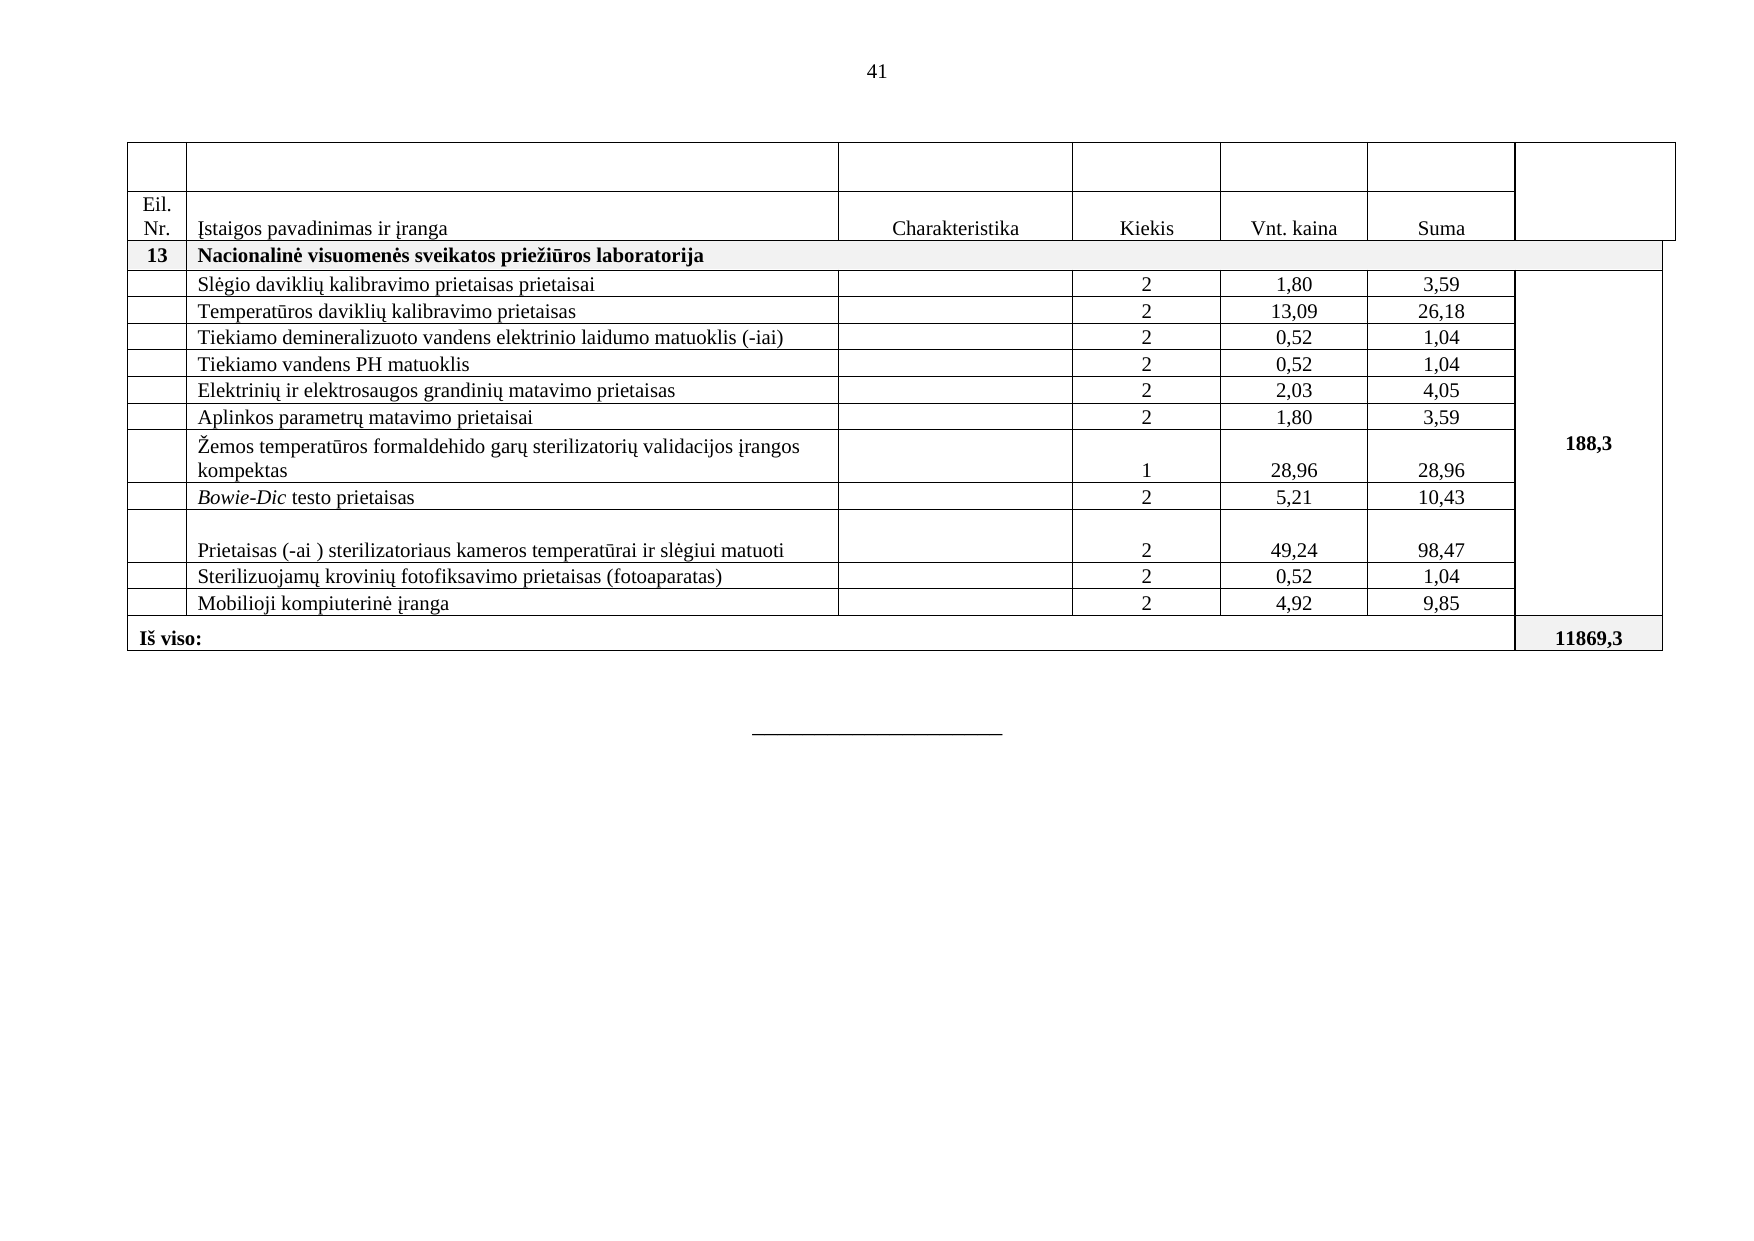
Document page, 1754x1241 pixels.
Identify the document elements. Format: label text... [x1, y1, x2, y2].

table_cell Mobilioji kompiuterinė įranga [187, 589, 838, 615]
table_cell [839, 483, 1072, 509]
table_cell 1,04 [1368, 350, 1514, 376]
table_cell Suma [1368, 192, 1514, 240]
table_cell Kiekis [1073, 192, 1220, 240]
table_cell Įstaigos pavadinimas ir įranga [187, 192, 838, 240]
table_cell [128, 377, 186, 402]
table_cell 3,59 [1368, 404, 1514, 429]
table_cell 1,04 [1368, 324, 1514, 349]
table_cell [839, 271, 1072, 296]
table_cell [1663, 323, 1675, 349]
table_cell 188,3 [1516, 271, 1662, 615]
table_cell 2 [1073, 324, 1220, 349]
table_cell Slėgio daviklių kalibravimo prietaisas prietaisai [187, 271, 838, 296]
table_cell [839, 563, 1072, 588]
table_cell 4,92 [1221, 589, 1367, 615]
table_cell [1663, 270, 1675, 296]
table_cell 9,85 [1368, 589, 1514, 615]
table_cell 11869,3 [1516, 616, 1662, 650]
table_cell [1516, 143, 1675, 240]
table_cell 49,24 [1221, 510, 1367, 562]
table_cell [128, 510, 186, 562]
table_cell [1368, 143, 1514, 191]
table_cell 2 [1073, 271, 1220, 296]
table_cell [128, 143, 186, 191]
table_cell 13 [128, 241, 186, 269]
table_cell Charakteristika [839, 192, 1072, 240]
table_cell Tiekiamo vandens PH matuoklis [187, 350, 838, 376]
table_cell [839, 297, 1072, 323]
table_cell [839, 510, 1072, 562]
table_cell 2,03 [1221, 377, 1367, 402]
table_cell Žemos temperatūros formaldehido garų sterilizatorių validacijos įrangos kompektas [187, 430, 838, 482]
table_cell [1663, 241, 1675, 269]
table_cell Elektrinių ir elektrosaugos grandinių matavimo prietaisas [187, 377, 838, 402]
table_cell Temperatūros daviklių kalibravimo prietaisas [187, 297, 838, 323]
table_cell [1663, 296, 1675, 323]
table_cell [128, 589, 186, 615]
table_cell 4,05 [1368, 377, 1514, 402]
table_cell [128, 271, 186, 296]
table_cell 2 [1073, 483, 1220, 509]
table_cell [1663, 349, 1675, 376]
table_cell 1,80 [1221, 404, 1367, 429]
table_cell [1663, 588, 1675, 615]
table_cell [128, 324, 186, 349]
table_cell 2 [1073, 563, 1220, 588]
table_cell Iš viso: [128, 616, 1514, 650]
table_cell 0,52 [1221, 563, 1367, 588]
table_cell [1073, 143, 1220, 191]
table_cell [839, 404, 1072, 429]
table_cell [839, 377, 1072, 402]
table_cell 2 [1073, 297, 1220, 323]
table_cell [187, 143, 838, 191]
table_cell 10,43 [1368, 483, 1514, 509]
table_cell [1663, 376, 1675, 402]
table_cell [128, 297, 186, 323]
table_cell [1663, 429, 1675, 482]
table_cell [839, 430, 1072, 482]
table_cell 13,09 [1221, 297, 1367, 323]
table_cell 3,59 [1368, 271, 1514, 296]
table_cell 98,47 [1368, 510, 1514, 562]
text ____________________ [118, 709, 1636, 738]
table_cell 2 [1073, 589, 1220, 615]
table_cell [1663, 482, 1675, 509]
table_cell 5,21 [1221, 483, 1367, 509]
table_cell 2 [1073, 350, 1220, 376]
table_cell [839, 324, 1072, 349]
table_cell [1663, 615, 1675, 650]
table_cell [128, 430, 186, 482]
table_cell Prietaisas (-ai ) sterilizatoriaus kameros temperatūrai ir slėgiui matuoti [187, 510, 838, 562]
table_cell 28,96 [1368, 430, 1514, 482]
table_cell [839, 350, 1072, 376]
table_cell [128, 563, 186, 588]
table_cell [1663, 403, 1675, 429]
table_cell 1,04 [1368, 563, 1514, 588]
table_cell 1 [1073, 430, 1220, 482]
table_cell [128, 483, 186, 509]
table_cell [128, 404, 186, 429]
table_cell Vnt. kaina [1221, 192, 1367, 240]
table_cell 28,96 [1221, 430, 1367, 482]
table_cell 2 [1073, 510, 1220, 562]
table_cell 1,80 [1221, 271, 1367, 296]
table_cell [1221, 143, 1367, 191]
table_cell Eil. Nr. [128, 192, 186, 240]
table_cell [128, 350, 186, 376]
table_cell 0,52 [1221, 324, 1367, 349]
table_cell 0,52 [1221, 350, 1367, 376]
table_cell [1663, 562, 1675, 588]
table_cell Aplinkos parametrų matavimo prietaisai [187, 404, 838, 429]
table_cell 2 [1073, 377, 1220, 402]
table_cell [1663, 509, 1675, 562]
table_cell [839, 143, 1072, 191]
table_cell 26,18 [1368, 297, 1514, 323]
table_cell Nacionalinė visuomenės sveikatos priežiūros laboratorija [187, 241, 1662, 269]
table_cell Sterilizuojamų krovinių fotofiksavimo prietaisas (fotoaparatas) [187, 563, 838, 588]
table_cell 2 [1073, 404, 1220, 429]
table_cell Tiekiamo demineralizuoto vandens elektrinio laidumo matuoklis (-iai) [187, 324, 838, 349]
table_cell [839, 589, 1072, 615]
table_cell Bowie-Dic testo prietaisas [187, 483, 838, 509]
